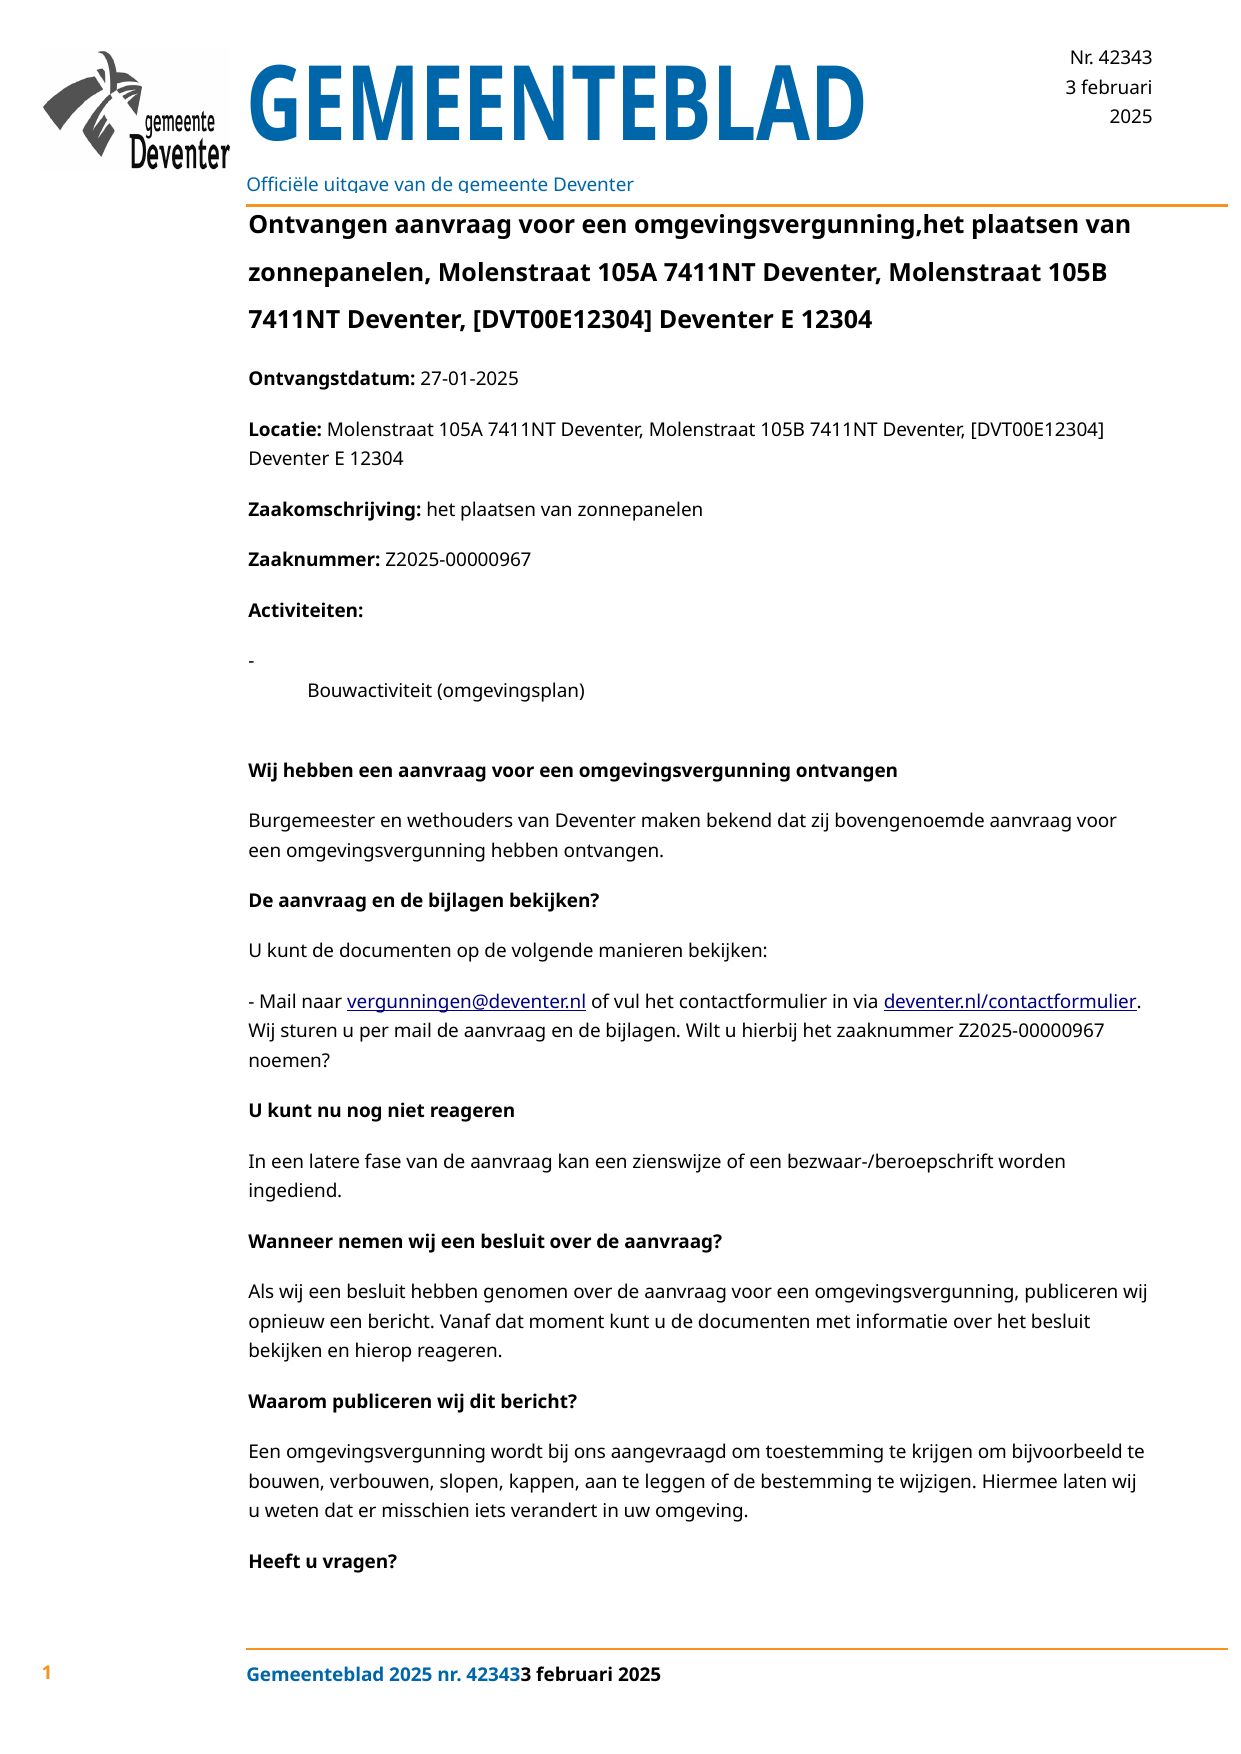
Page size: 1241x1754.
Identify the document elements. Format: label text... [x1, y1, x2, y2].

text U kunt de documenten op de volgende manieren bekijken: [248, 938, 1152, 963]
list Bouwactiviteit (omgevingsplan) [248, 677, 1152, 702]
text Burgemeester en wethouders van Deventer maken bekend dat zij bovengenoemde aanvraag voor een omgevingsvergunning hebben ontvangen. [248, 807, 1152, 862]
text Wanneer nemen wij een besluit over de aanvraag? [248, 1228, 1152, 1254]
text Activiteiten: [248, 597, 1152, 622]
text Zaakomschrijving: het plaatsen van zonnepanelen [248, 496, 1152, 522]
text Ontvangstdatum: 27-01-2025 [248, 366, 1152, 391]
text - Mail naar vergunningen@deventer.nl of vul het contactformulier in via deventer.nl/contactformulier. Wij sturen u per mail de aanvraag en de bijlagen. Wilt u hierbij het zaaknummer Z2025-00000967 noemen? [248, 988, 1152, 1073]
text Ontvangen aanvraag voor een omgevingsvergunning,het plaatsen van zonnepanelen, Molenstraat 105A 7411NT Deventer, Molenstraat 105B 7411NT Deventer, [DVT00E12304] Deventer E 12304 [248, 207, 1152, 336]
text Een omgevingsvergunning wordt bij ons aangevraagd om toestemming te krijgen om bijvoorbeeld te bouwen, verbouwen, slopen, kappen, aan te leggen of de bestemming te wijzigen. Hiermee laten wij u weten dat er misschien iets verandert in uw omgeving. [248, 1438, 1152, 1523]
text In een latere fase van de aanvraag kan een zienswijze of een bezwaar-/beroepschrift worden ingediend. [248, 1148, 1152, 1203]
text Waarom publiceren wij dit bericht? [248, 1388, 1152, 1414]
text Zaaknummer: Z2025-00000967 [248, 546, 1152, 572]
picture [41, 47, 231, 172]
text U kunt nu nog niet reageren [248, 1098, 1152, 1123]
text Wij hebben een aanvraag voor een omgevingsvergunning ontvangen [248, 757, 1152, 782]
text Locatie: Molenstraat 105A 7411NT Deventer, Molenstraat 105B 7411NT Deventer, [DVT00E12304] Deventer E 12304 [248, 416, 1152, 471]
text Heeft u vragen? [248, 1548, 1152, 1574]
text Als wij een besluit hebben genomen over de aanvraag voor een omgevingsvergunning, publiceren wij opnieuw een bericht. Vanaf dat moment kunt u de documenten met informatie over het besluit bekijken en hierop reageren. [248, 1278, 1152, 1363]
text De aanvraag en de bijlagen bekijken? [248, 887, 1152, 913]
